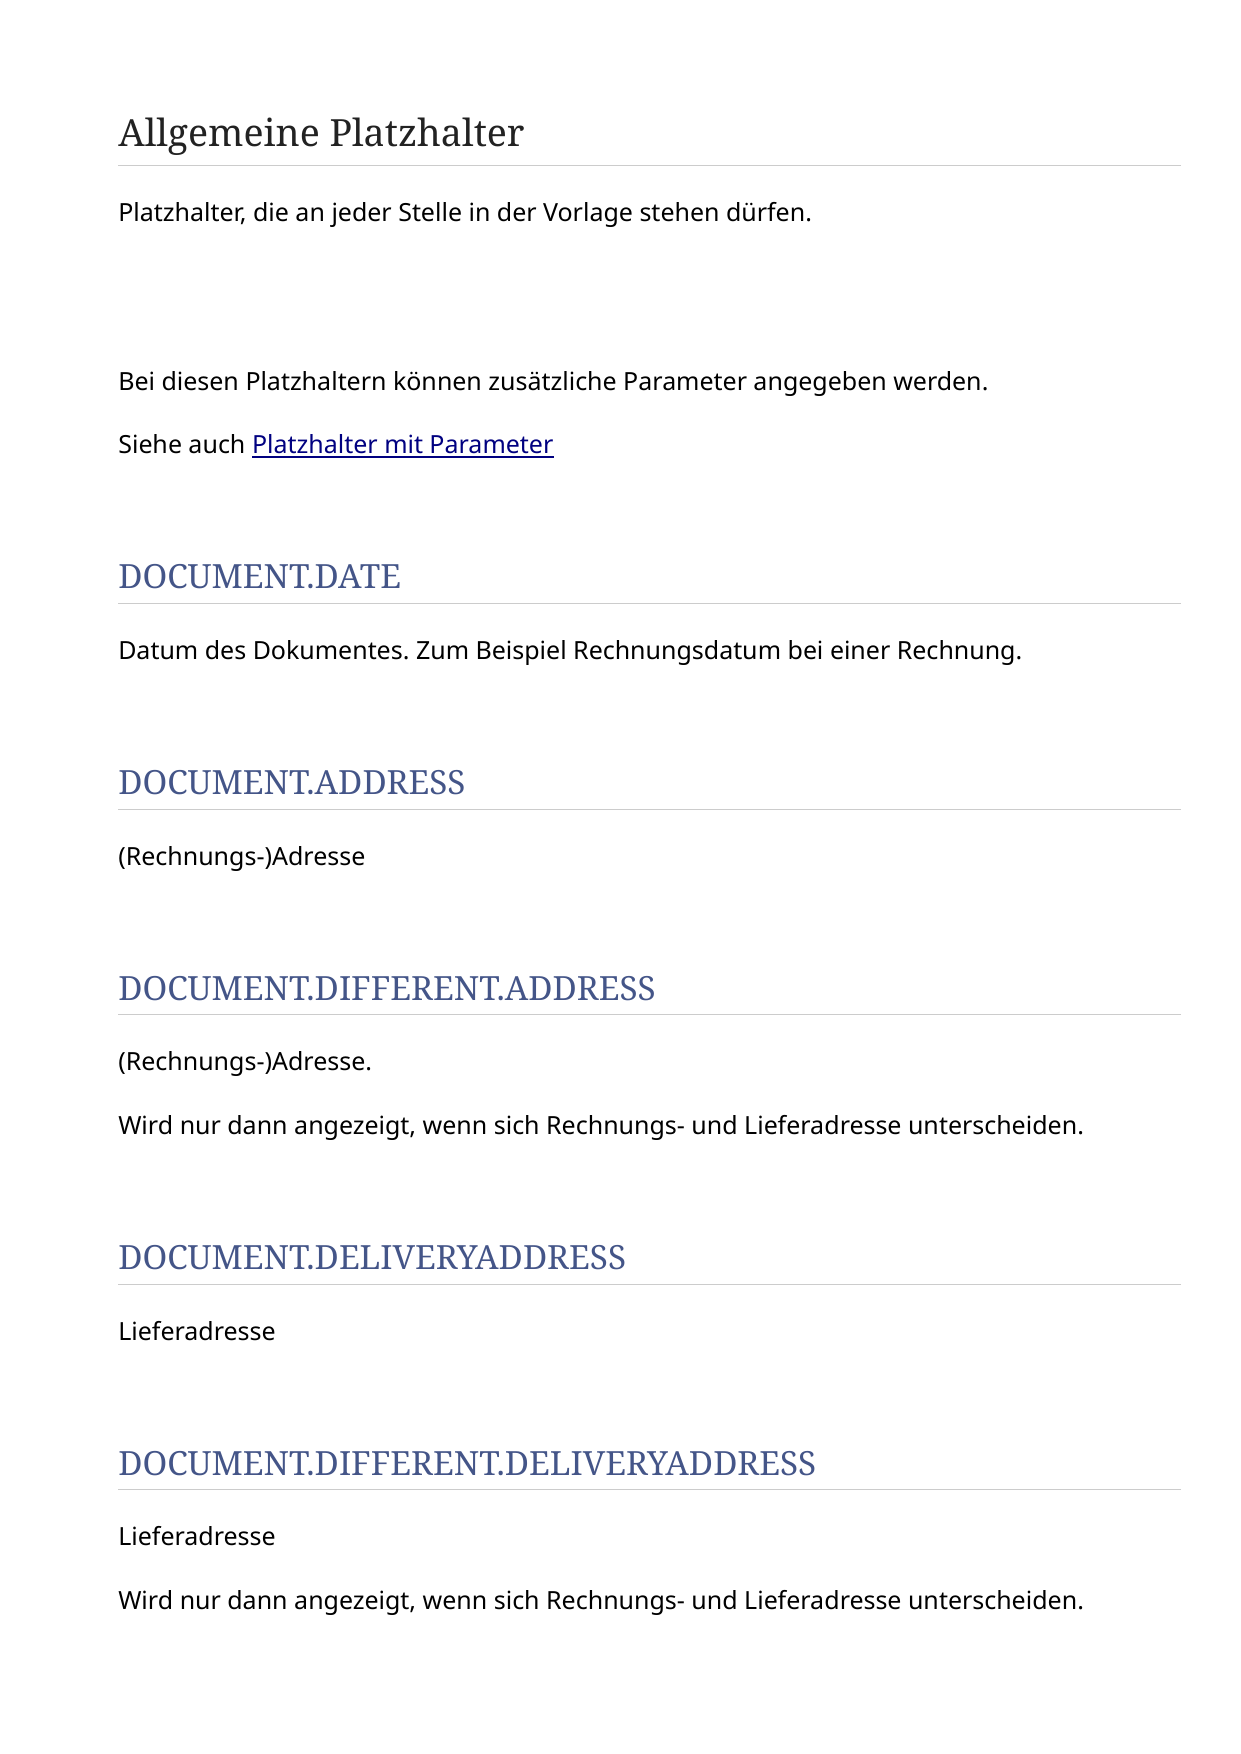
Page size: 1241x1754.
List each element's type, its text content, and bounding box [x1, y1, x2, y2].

text (Rechnungs-)Adresse. [118, 1044, 1181, 1078]
text Wird nur dann angezeigt, wenn sich Rechnungs- und Lieferadresse unterscheiden. [118, 1108, 1181, 1142]
text Datum des Dokumentes. Zum Beispiel Rechnungsdatum bei einer Rechnung. [118, 633, 1181, 667]
text (Rechnungs-)Adresse [118, 838, 1181, 872]
subtitle DOCUMENT.DIFFERENT.ADDRESS [118, 964, 1181, 1014]
subtitle Allgemeine Platzhalter [118, 106, 1181, 165]
subtitle DOCUMENT.DIFFERENT.DELIVERYADDRESS [118, 1439, 1181, 1489]
subtitle DOCUMENT.ADDRESS [118, 759, 1181, 809]
text Wird nur dann angezeigt, wenn sich Rechnungs- und Lieferadresse unterscheiden. [118, 1583, 1181, 1617]
text Siehe auch Platzhalter mit Parameter [118, 427, 1181, 461]
text Lieferadresse [118, 1313, 1181, 1347]
text Platzhalter, die an jeder Stelle in der Vorlage stehen dürfen. [118, 194, 1181, 228]
subtitle DOCUMENT.DATE [118, 553, 1181, 603]
subtitle DOCUMENT.DELIVERYADDRESS [118, 1234, 1181, 1284]
text Bei diesen Platzhaltern können zusätzliche Parameter angegeben werden. [118, 363, 1181, 397]
text Lieferadresse [118, 1519, 1181, 1553]
